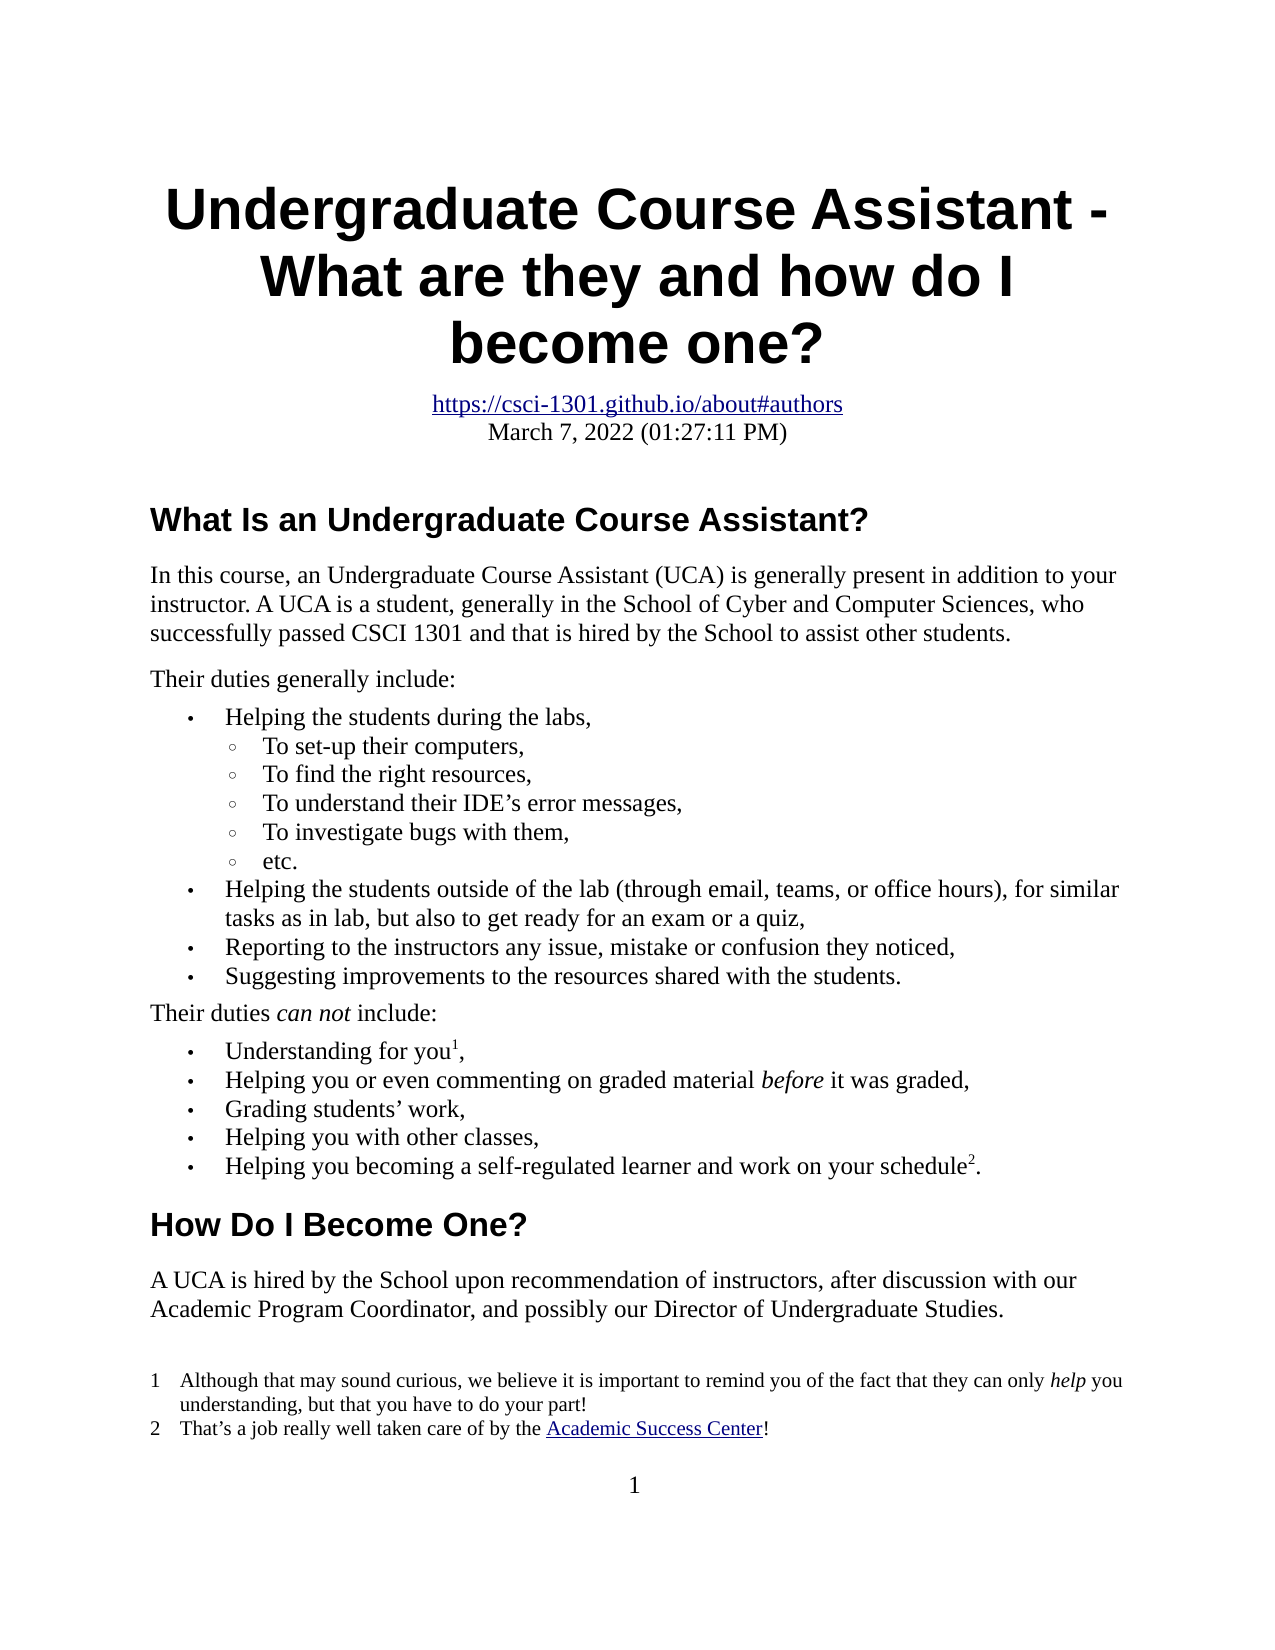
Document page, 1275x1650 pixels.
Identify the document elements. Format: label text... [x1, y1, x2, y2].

subtitle What Is an Undergraduate Course Assistant? [150, 500, 1125, 539]
list Grading students’ work, [187, 1094, 1125, 1122]
subtitle How Do I Become One? [150, 1205, 1125, 1243]
list That’s a job really well taken care of by the Academic Success Center! [150, 1416, 1125, 1440]
list To understand their IDE’s error messages, [225, 788, 1125, 817]
text A UCA is hired by the School upon recommendation of instructors, after discussion with our Academic Program Coordinator, and possibly our Director of Undergraduate Studies. [150, 1265, 1125, 1322]
list Helping you with other classes, [187, 1122, 1125, 1151]
list Helping the students during the labs, [187, 702, 1125, 731]
text Their duties can not include: [150, 998, 1125, 1027]
text In this course, an Undergraduate Course Assistant (UCA) is generally present in addition to your instructor. A UCA is a student, generally in the School of Cyber and Computer Sciences, who successfully passed CSCI 1301 and that is hired by the School to assist other students. [150, 560, 1125, 646]
list To set-up their computers, [225, 731, 1125, 759]
list Suggesting improvements to the resources shared with the students. [187, 961, 1125, 989]
list To find the right resources, [225, 759, 1125, 788]
text Their duties generally include: [150, 664, 1125, 693]
list Reporting to the instructors any issue, mistake or confusion they noticed, [187, 932, 1125, 961]
title Undergraduate Course Assistant - What are they and how do I become one? [150, 175, 1125, 376]
list Although that may sound curious, we believe it is important to remind you of the fact that they can only help you understanding, but that you have to do your part! [150, 1368, 1125, 1416]
list Understanding for you, [187, 1036, 1125, 1065]
list Helping you becoming a self-regulated learner and work on your schedule. [187, 1151, 1125, 1180]
list etc. [225, 846, 1125, 874]
list To investigate bugs with them, [225, 817, 1125, 846]
text March 7, 2022 (01:27:11 PM) [150, 417, 1125, 446]
list Helping the students outside of the lab (through email, teams, or office hours), for similar tasks as in lab, but also to get ready for an exam or a quiz, [187, 874, 1125, 932]
text https://csci-1301.github.io/about#authors [150, 389, 1125, 417]
list Helping you or even commenting on graded material before it was graded, [187, 1065, 1125, 1094]
